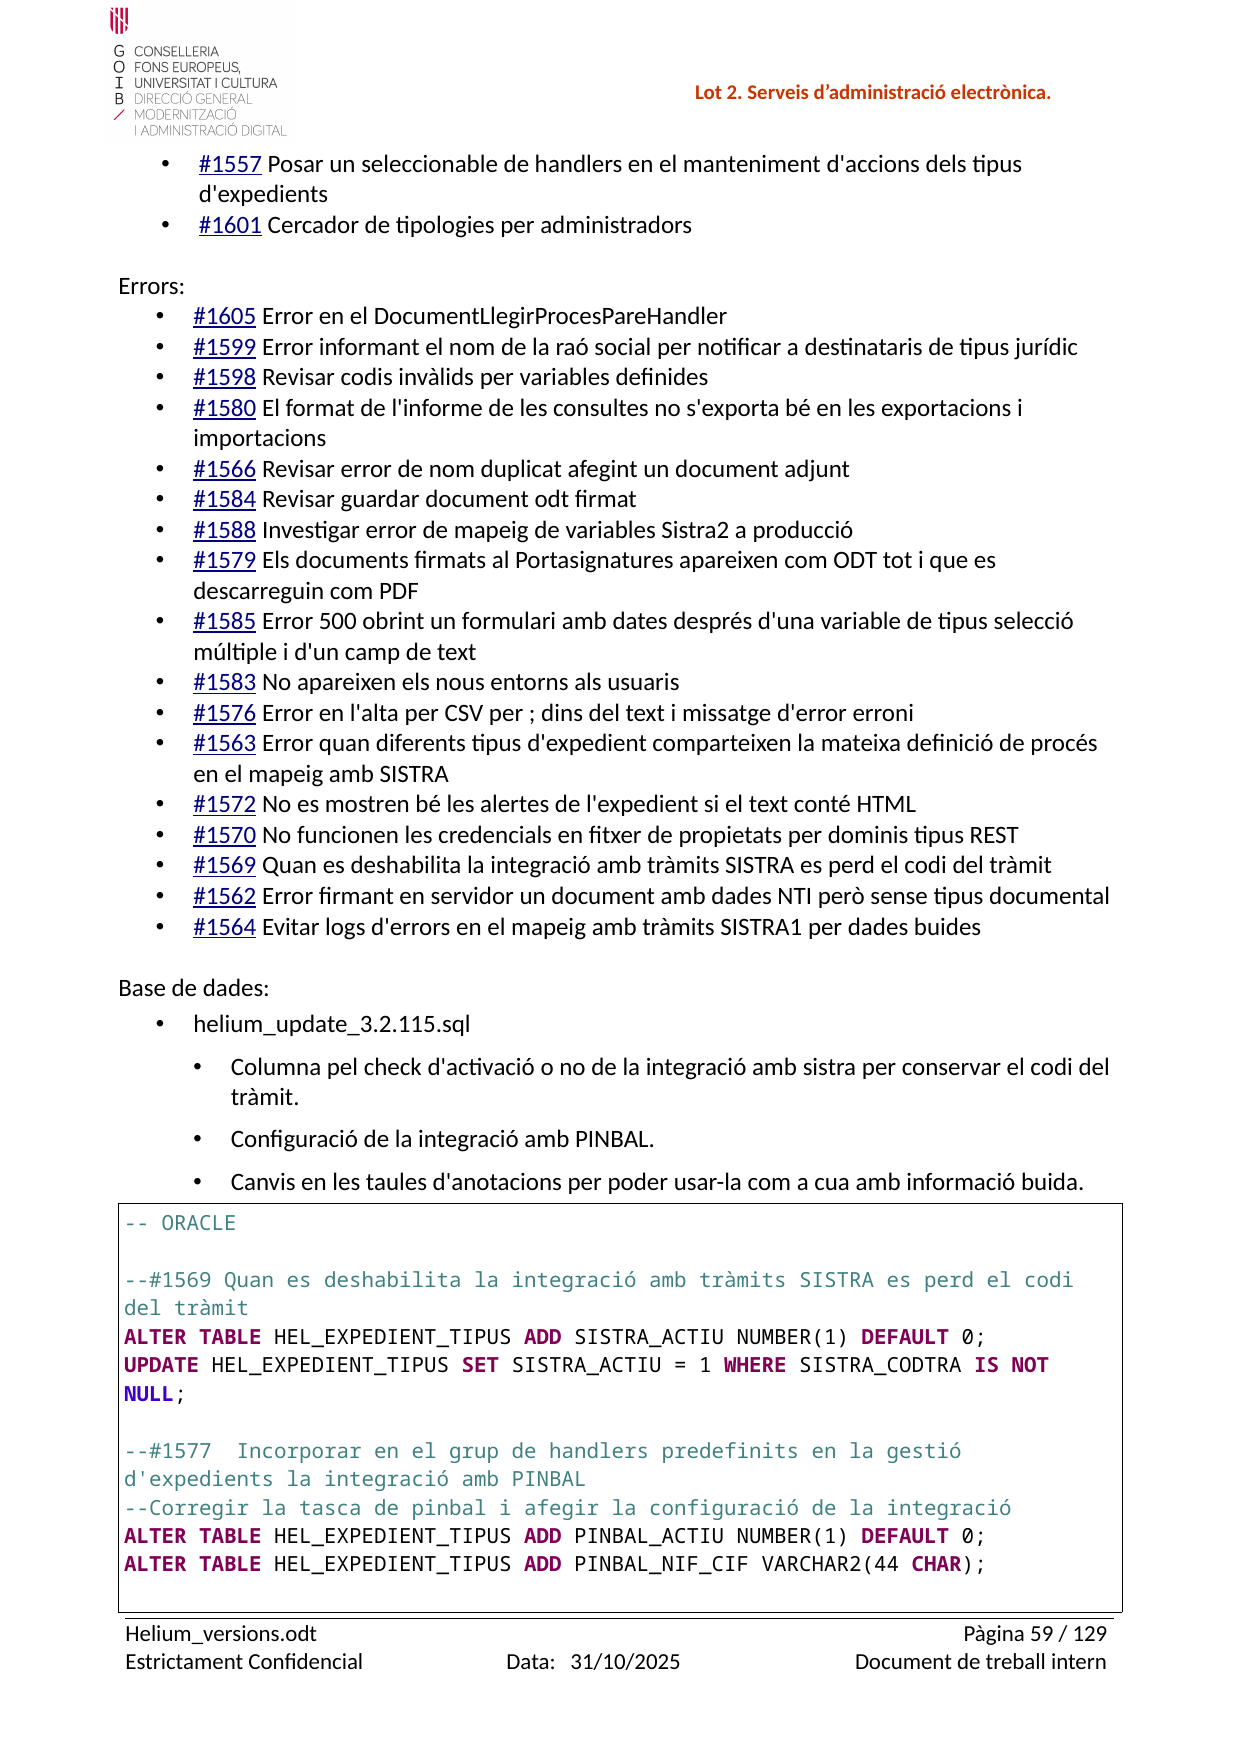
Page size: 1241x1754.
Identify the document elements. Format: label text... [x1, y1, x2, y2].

table_header -- ORACLE --#1569 Quan es deshabilita la integració amb tràmits SISTRA es perd el codi del tràmit ALTER TABLE HEL_EXPEDIENT_TIPUS ADD SISTRA_ACTIU NUMBER(1) DEFAULT 0; UPDATE HEL_EXPEDIENT_TIPUS SET SISTRA_ACTIU = 1 WHERE SISTRA_CODTRA IS NOT NULL; --#1577 Incorporar en el grup de handlers predefinits en la gestió d'expedients la integració amb PINBAL --Corregir la tasca de pinbal i afegir la configuració de la integració ALTER TABLE HEL_EXPEDIENT_TIPUS ADD PINBAL_ACTIU NUMBER(1) DEFAULT 0; ALTER TABLE HEL_EXPEDIENT_TIPUS ADD PINBAL_NIF_CIF VARCHAR2(44 CHAR); [119, 1204, 1122, 1612]
list #1564 Evitar logs d'errors en el mapeig amb tràmits SISTRA1 per dades buides [156, 911, 1122, 941]
list #1598 Revisar codis invàlids per variables definides [156, 361, 1122, 392]
text Errors: [118, 270, 1122, 300]
list #1584 Revisar guardar document odt firmat [156, 483, 1122, 514]
list helium_update_3.2.115.sql [156, 1008, 1122, 1039]
list #1569 Quan es deshabilita la integració amb tràmits SISTRA es perd el codi del tràmit [156, 850, 1122, 880]
list #1557 Posar un seleccionable de handlers en el manteniment d'accions dels tipus d'expedients [161, 148, 1122, 209]
list Columna pel check d'activació o no de la integració amb sistra per conservar el codi del tràmit. [193, 1051, 1122, 1112]
list #1599 Error informant el nom de la raó social per notificar a destinataris de tipus jurídic [156, 331, 1122, 361]
list #1562 Error firmant en servidor un document amb dades NTI però sense tipus documental [156, 880, 1122, 911]
list #1563 Error quan diferents tipus d'expedient comparteixen la mateixa definició de procés en el mapeig amb SISTRA [156, 728, 1122, 789]
text Base de dades: [118, 972, 1122, 1002]
list Configuració de la integració amb PINBAL. [193, 1123, 1122, 1154]
list #1605 Error en el DocumentLlegirProcesPareHandler [156, 300, 1122, 331]
list #1572 No es mostren bé les alertes de l'expedient si el text conté HTML [156, 789, 1122, 819]
list #1566 Revisar error de nom duplicat afegint un document adjunt [156, 453, 1122, 483]
list #1583 No apareixen els nous entorns als usuaris [156, 667, 1122, 697]
list #1588 Investigar error de mapeig de variables Sistra2 a producció [156, 514, 1122, 544]
picture [100, 0, 297, 144]
list #1570 No funcionen les credencials en fitxer de propietats per dominis tipus REST [156, 819, 1122, 850]
list #1579 Els documents firmats al Portasignatures apareixen com ODT tot i que es descarreguin com PDF [156, 544, 1122, 606]
list #1580 El format de l'informe de les consultes no s'exporta bé en les exportacions i importacions [156, 392, 1122, 453]
list #1576 Error en l'alta per CSV per ; dins del text i missatge d'error erroni [156, 697, 1122, 728]
list #1585 Error 500 obrint un formulari amb dates després d'una variable de tipus selecció múltiple i d'un camp de text [156, 606, 1122, 667]
list Canvis en les taules d'anotacions per poder usar-la com a cua amb informació buida. [193, 1166, 1122, 1196]
list #1601 Cercador de tipologies per administradors [161, 209, 1122, 239]
